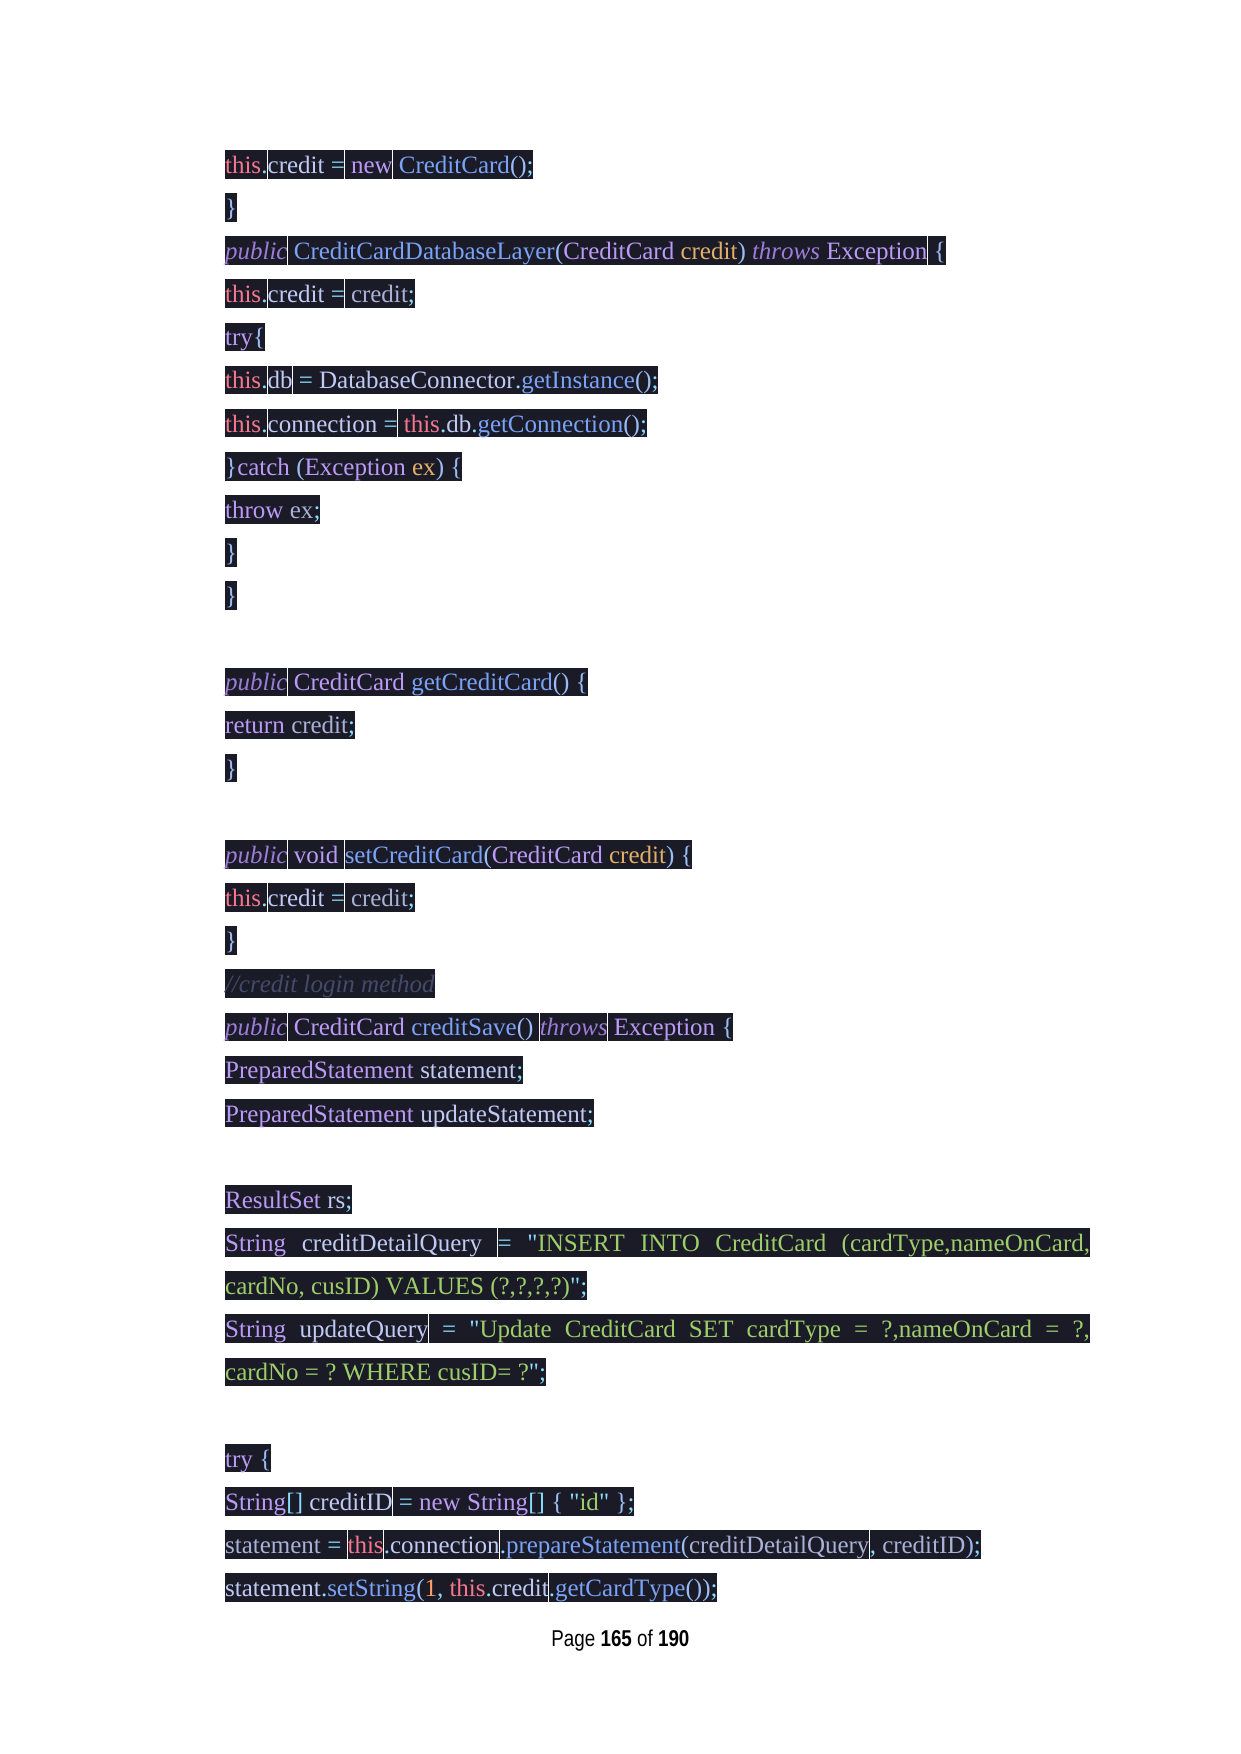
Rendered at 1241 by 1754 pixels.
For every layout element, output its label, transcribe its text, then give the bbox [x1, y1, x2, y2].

text PreparedStatement updateStatement; [225, 1099, 1090, 1127]
text //credit login method [225, 969, 1090, 998]
text try{ [225, 322, 1090, 351]
text this.db = DatabaseConnector.getInstance(); [225, 366, 1090, 394]
text throw ex; [225, 495, 1090, 524]
text return credit; [225, 711, 1090, 739]
text ResultSet rs; [225, 1185, 1090, 1214]
text String updateQuery = "Update CreditCard SET cardType = ?,nameOnCard = ?, cardNo = ? WHERE cusID= ?"; [225, 1314, 1090, 1386]
text String[] creditID = new String[] { "id" }; [225, 1487, 1090, 1516]
text public CreditCardDatabaseLayer(CreditCard credit) throws Exception { [225, 236, 1090, 265]
text this.credit = new CreditCard(); [225, 150, 1090, 179]
text statement.setString(1, this.credit.getCardType()); [225, 1573, 1090, 1602]
text } [225, 538, 1090, 567]
text PreparedStatement statement; [225, 1056, 1090, 1084]
text } [225, 193, 1090, 222]
text try { [225, 1444, 1090, 1472]
text } [225, 754, 1090, 782]
text }catch (Exception ex) { [225, 452, 1090, 481]
text public void setCreditCard(CreditCard credit) { [225, 840, 1090, 869]
text public CreditCard getCreditCard() { [225, 667, 1090, 696]
text public CreditCard creditSave() throws Exception { [225, 1012, 1090, 1041]
text this.connection = this.db.getConnection(); [225, 409, 1090, 437]
text this.credit = credit; [225, 883, 1090, 912]
text String creditDetailQuery = "INSERT INTO CreditCard (cardType,nameOnCard, cardNo, cusID) VALUES (?,?,?,?)"; [225, 1228, 1090, 1300]
text } [225, 581, 1090, 610]
text statement = this.connection.prepareStatement(creditDetailQuery, creditID); [225, 1530, 1090, 1559]
text this.credit = credit; [225, 279, 1090, 308]
text } [225, 926, 1090, 955]
